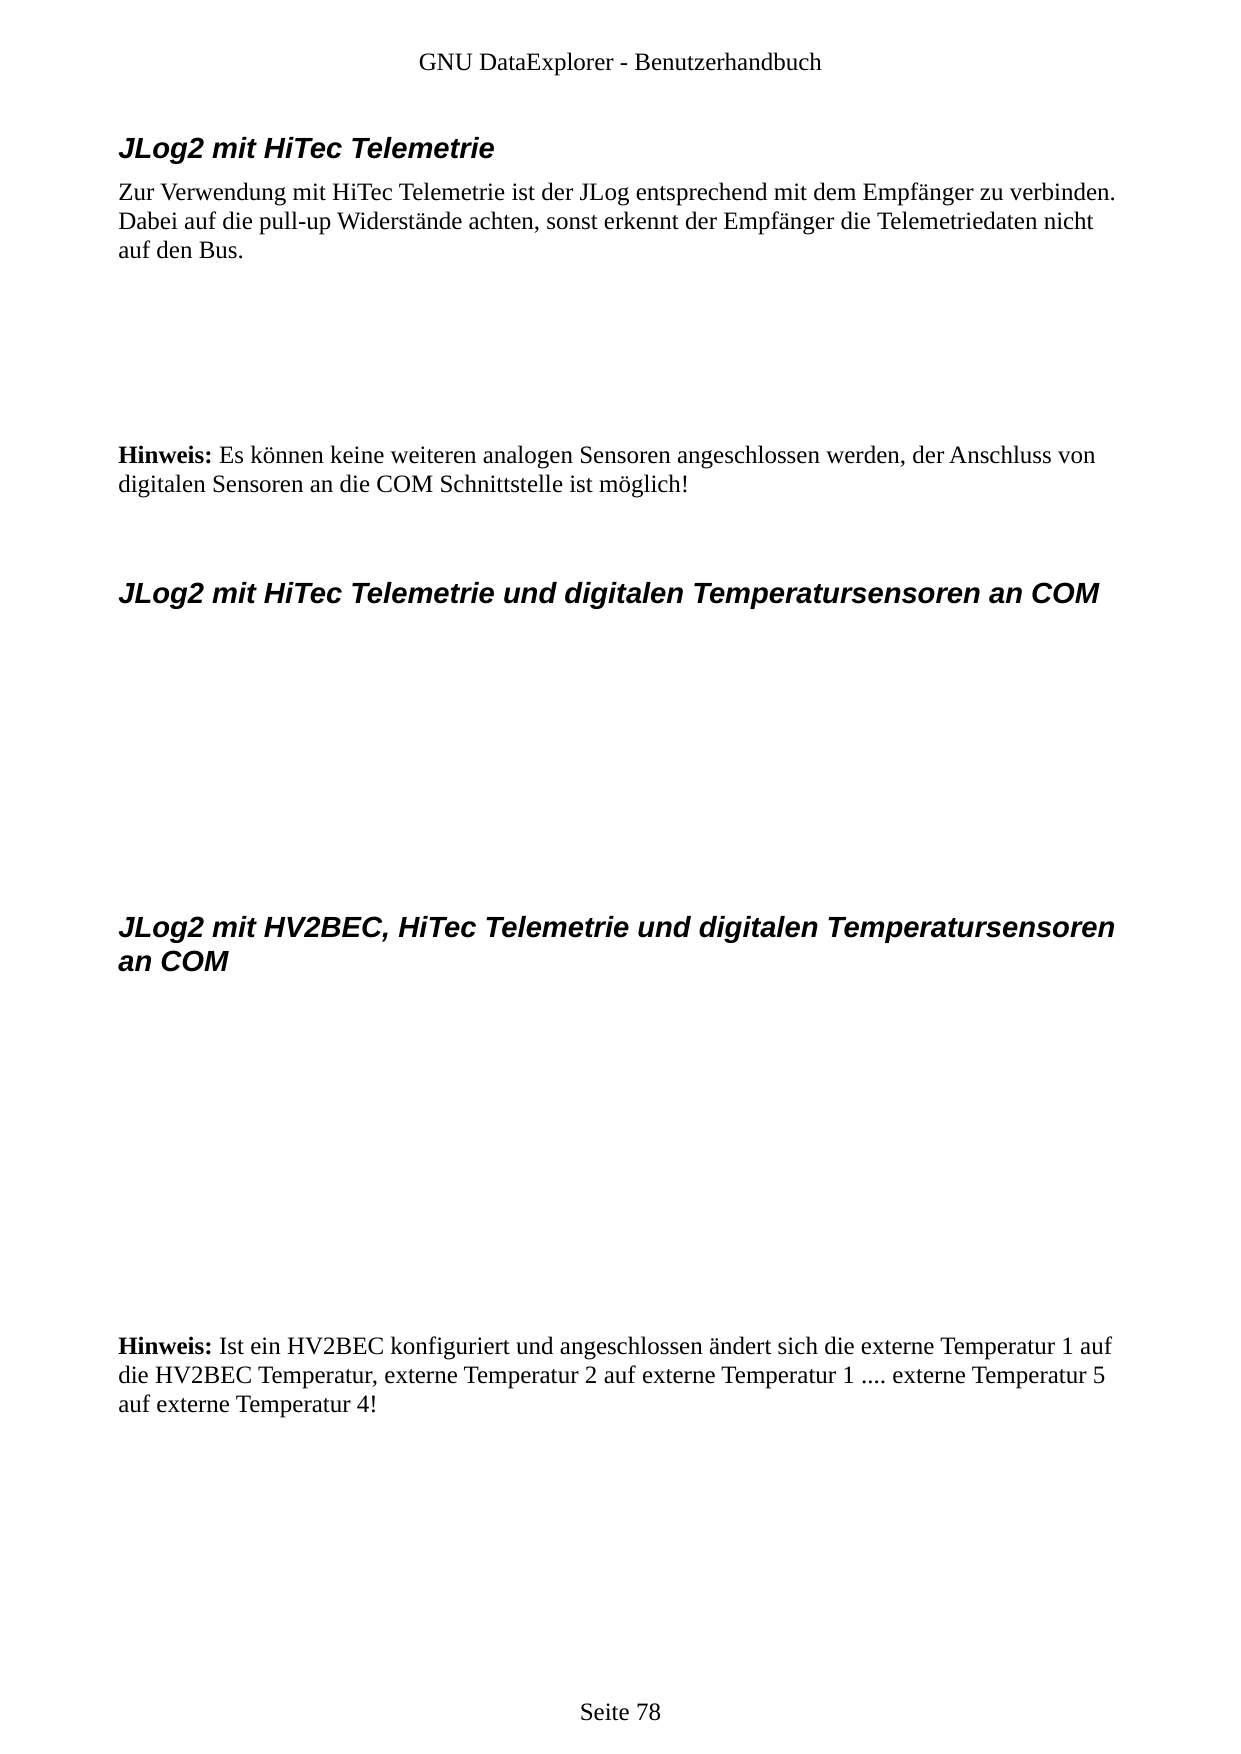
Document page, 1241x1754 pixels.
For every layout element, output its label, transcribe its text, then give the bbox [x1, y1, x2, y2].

text Zur Verwendung mit HiTec Telemetrie ist der JLog entsprechend mit dem Empfänger zu verbinden. Dabei auf die pull-up Widerstände achten, sonst erkennt der Empfänger die Telemetriedaten nicht auf den Bus. [118, 177, 1122, 263]
subtitle JLog2 mit HiTec Telemetrie [118, 131, 1122, 165]
text Hinweis: Ist ein HV2BEC konfiguriert und angeschlossen ändert sich die externe Temperatur 1 auf die HV2BEC Temperatur, externe Temperatur 2 auf externe Temperatur 1 .... externe Temperatur 5 auf externe Temperatur 4! [118, 1331, 1122, 1417]
subtitle JLog2 mit HV2BEC, HiTec Telemetrie und digitalen Temperatursensoren an COM [118, 910, 1122, 977]
subtitle JLog2 mit HiTec Telemetrie und digitalen Temperatursensoren an COM [118, 576, 1122, 610]
text Hinweis: Es können keine weiteren analogen Sensoren angeschlossen werden, der Anschluss von digitalen Sensoren an die COM Schnittstelle ist möglich! [118, 440, 1122, 497]
